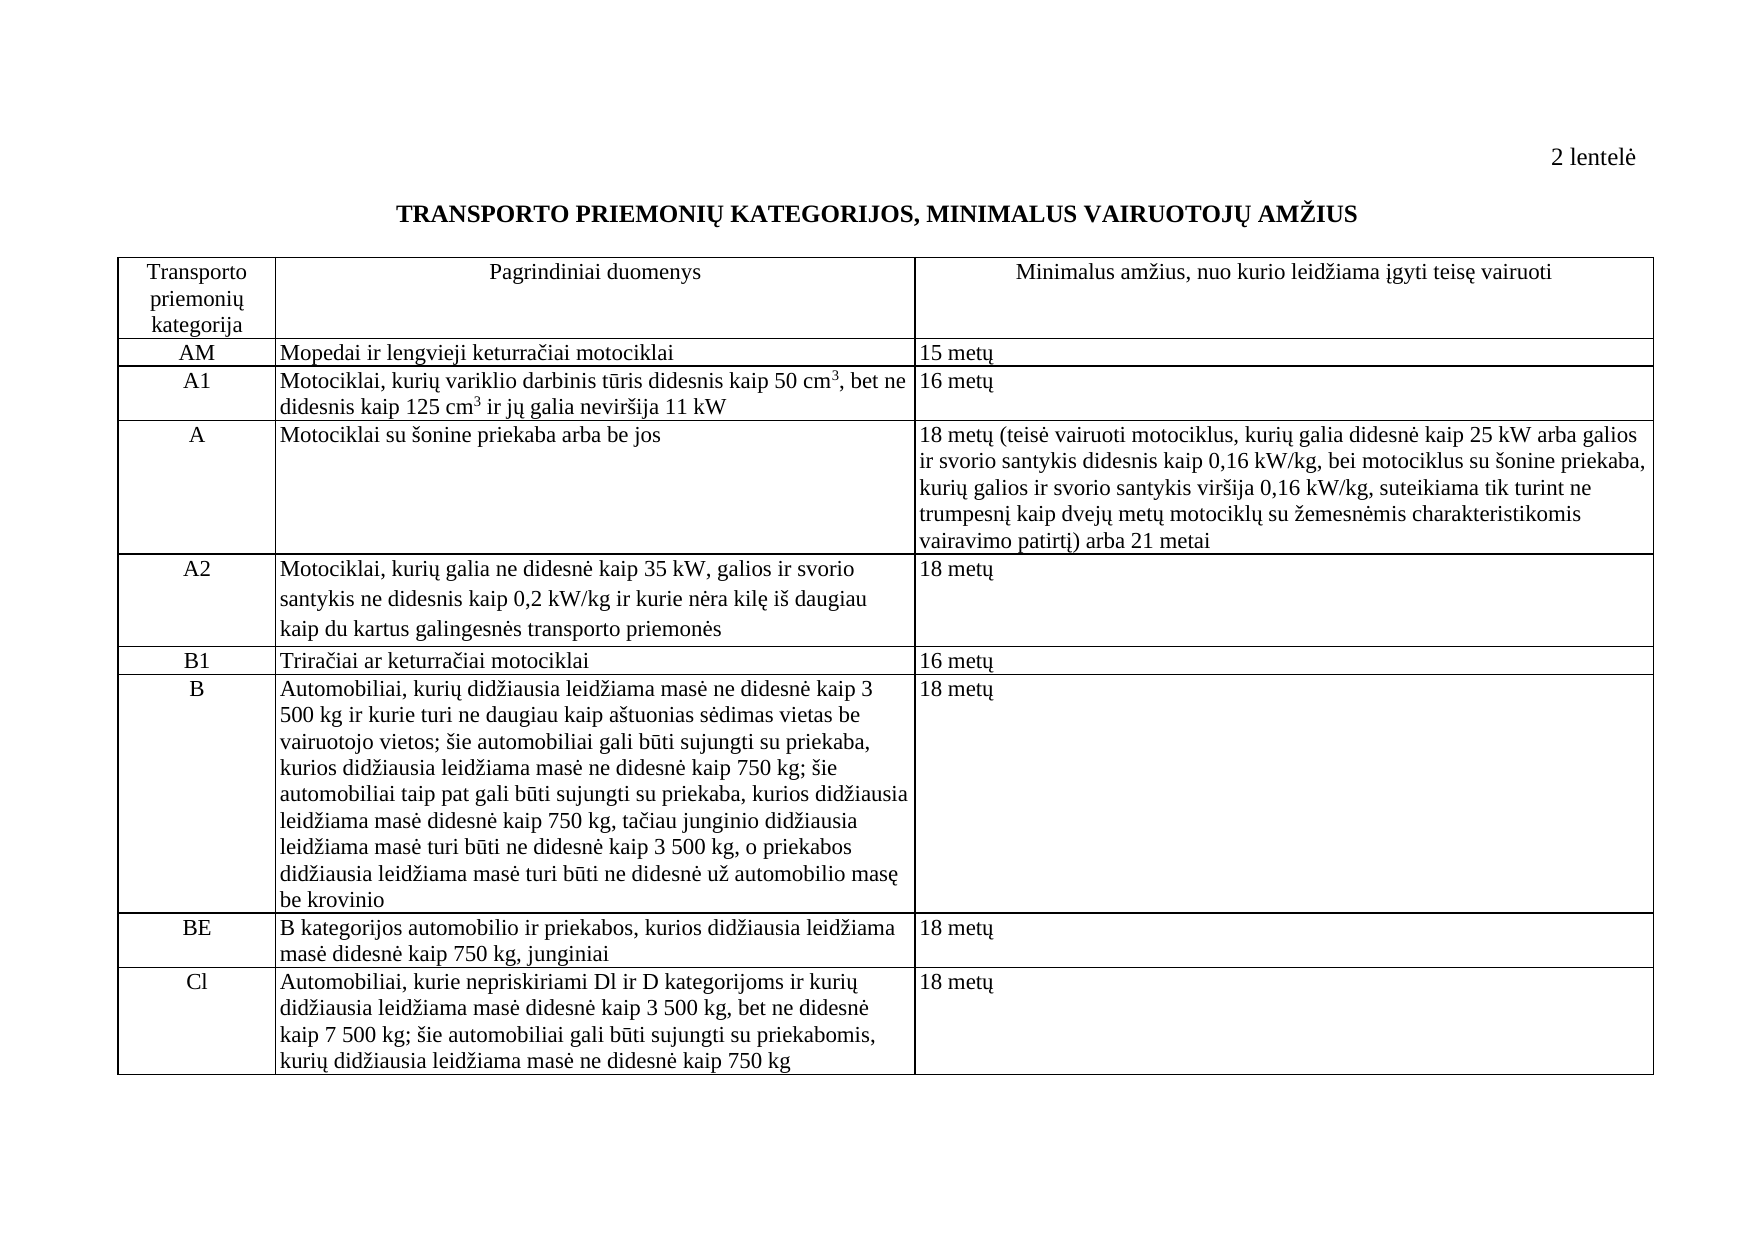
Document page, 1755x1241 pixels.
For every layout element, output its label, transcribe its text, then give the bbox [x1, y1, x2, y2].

table_cell A [119, 421, 275, 553]
table_cell Motociklai, kurių galia ne didesnė kaip 35 kW, galios ir svorio santykis ne didesnis kaip 0,2 kW/kg ir kurie nėra kilę iš daugiau kaip du kartus galingesnės transporto priemonės [276, 555, 914, 646]
table_cell A1 [119, 367, 275, 420]
table_cell B [119, 675, 275, 912]
table_cell Mopedai ir lengvieji keturračiai motociklai [276, 339, 914, 365]
table_cell Triračiai ar keturračiai motociklai [276, 647, 914, 673]
table_cell Motociklai su šonine priekaba arba be jos [276, 421, 914, 553]
table_cell 18 metų [916, 555, 1653, 646]
table_header Minimalus amžius, nuo kurio leidžiama įgyti teisę vairuoti [916, 258, 1653, 337]
table_cell B kategorijos automobilio ir priekabos, kurios didžiausia leidžiama masė didesnė kaip 750 kg, junginiai [276, 914, 914, 967]
table_cell Motociklai, kurių variklio darbinis tūris didesnis kaip 50 cm3, bet ne didesnis kaip 125 cm3 ir jų galia neviršija 11 kW [276, 367, 914, 420]
table_cell 16 metų [916, 367, 1653, 420]
text TRANSPORTO PRIEMONIŲ KATEGORIJOS, MINIMALUS VAIRUOTOJŲ AMŽIUS [118, 199, 1636, 228]
table_cell Automobiliai, kurių didžiausia leidžiama masė ne didesnė kaip 3 500 kg ir kurie turi ne daugiau kaip aštuonias sėdimas vietas be vairuotojo vietos; šie automobiliai gali būti sujungti su priekaba, kurios didžiausia leidžiama masė ne didesnė kaip 750 kg; šie automobiliai taip pat gali būti sujungti su priekaba, kurios didžiausia leidžiama masė didesnė kaip 750 kg, tačiau junginio didžiausia leidžiama masė turi būti ne didesnė kaip 3 500 kg, o priekabos didžiausia leidžiama masė turi būti ne didesnė už automobilio masę be krovinio [276, 675, 914, 912]
table_cell BE [119, 914, 275, 967]
table_cell Automobiliai, kurie nepriskiriami Dl ir D kategorijoms ir kurių didžiausia leidžiama masė didesnė kaip 3 500 kg, bet ne didesnė kaip 7 500 kg; šie automobiliai gali būti sujungti su priekabomis, kurių didžiausia leidžiama masė ne didesnė kaip 750 kg [276, 968, 914, 1073]
table_header Pagrindiniai duomenys [276, 258, 914, 337]
table_cell 18 metų [916, 914, 1653, 967]
table_cell A2 [119, 555, 275, 646]
table_header Transporto priemonių kategorija [119, 258, 275, 337]
text 2 lentelė [118, 142, 1636, 171]
table_cell Cl [119, 968, 275, 1073]
table_cell 18 metų (teisė vairuoti motociklus, kurių galia didesnė kaip 25 kW arba galios ir svorio santykis didesnis kaip 0,16 kW/kg, bei motociklus su šonine priekaba, kurių galios ir svorio santykis viršija 0,16 kW/kg, suteikiama tik turint ne trumpesnį kaip dvejų metų motociklų su žemesnėmis charakteristikomis vairavimo patirtį) arba 21 metai [916, 421, 1653, 553]
table_cell 15 metų [916, 339, 1653, 365]
table_cell 18 metų [916, 675, 1653, 912]
table_cell AM [119, 339, 275, 365]
table_cell 18 metų [916, 968, 1653, 1073]
table_cell B1 [119, 647, 275, 673]
table_cell 16 metų [916, 647, 1653, 673]
